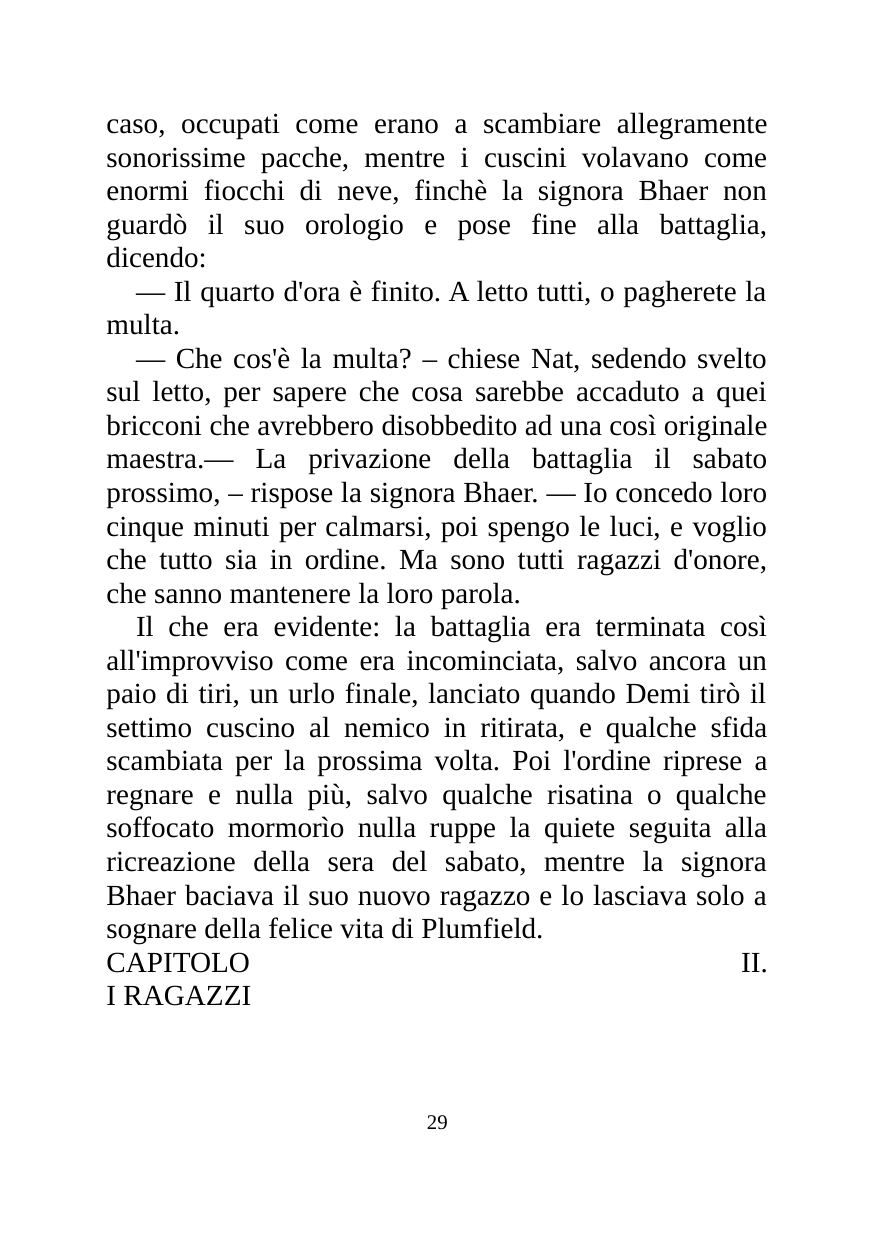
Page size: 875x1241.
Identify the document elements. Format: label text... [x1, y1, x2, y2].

text Il che era evidente: la battaglia era terminata così all'improvviso come era incominciata, salvo ancora un paio di tiri, un urlo finale, lanciato quando Demi tirò il settimo cuscino al nemico in ritirata, e qualche sfida scambiata per la prossima volta. Poi l'ordine riprese a regnare e nulla più, salvo qualche risatina o qualche soffocato mormorìo nulla ruppe la quiete seguita alla ricreazione della sera del sabato, mentre la signora Bhaer baciava il suo nuovo ragazzo e lo lasciava solo a sognare della felice vita di Plumfield. [106, 609, 768, 945]
text caso, occupati come erano a scambiare allegramente sonorissime pacche, mentre i cuscini volavano come enormi fiocchi di neve, finchè la signora Bhaer non guardò il suo orologio e pose fine alla battaglia, dicendo: [106, 106, 768, 274]
text — Il quarto d'ora è finito. A letto tutti, o pagherete la multa. [106, 274, 768, 341]
subtitle CAPITOLO II. I RAGAZZI [106, 945, 768, 1012]
text — Che cos'è la multa? – chiese Nat, sedendo svelto sul letto, per sapere che cosa sarebbe accaduto a quei bricconi che avrebbero disobbedito ad una così originale maestra.— La privazione della battaglia il sabato prossimo, – rispose la signora Bhaer. — Io concedo loro cinque minuti per calmarsi, poi spengo le luci, e voglio che tutto sia in ordine. Ma sono tutti ragazzi d'onore, che sanno mantenere la loro parola. [106, 341, 768, 609]
